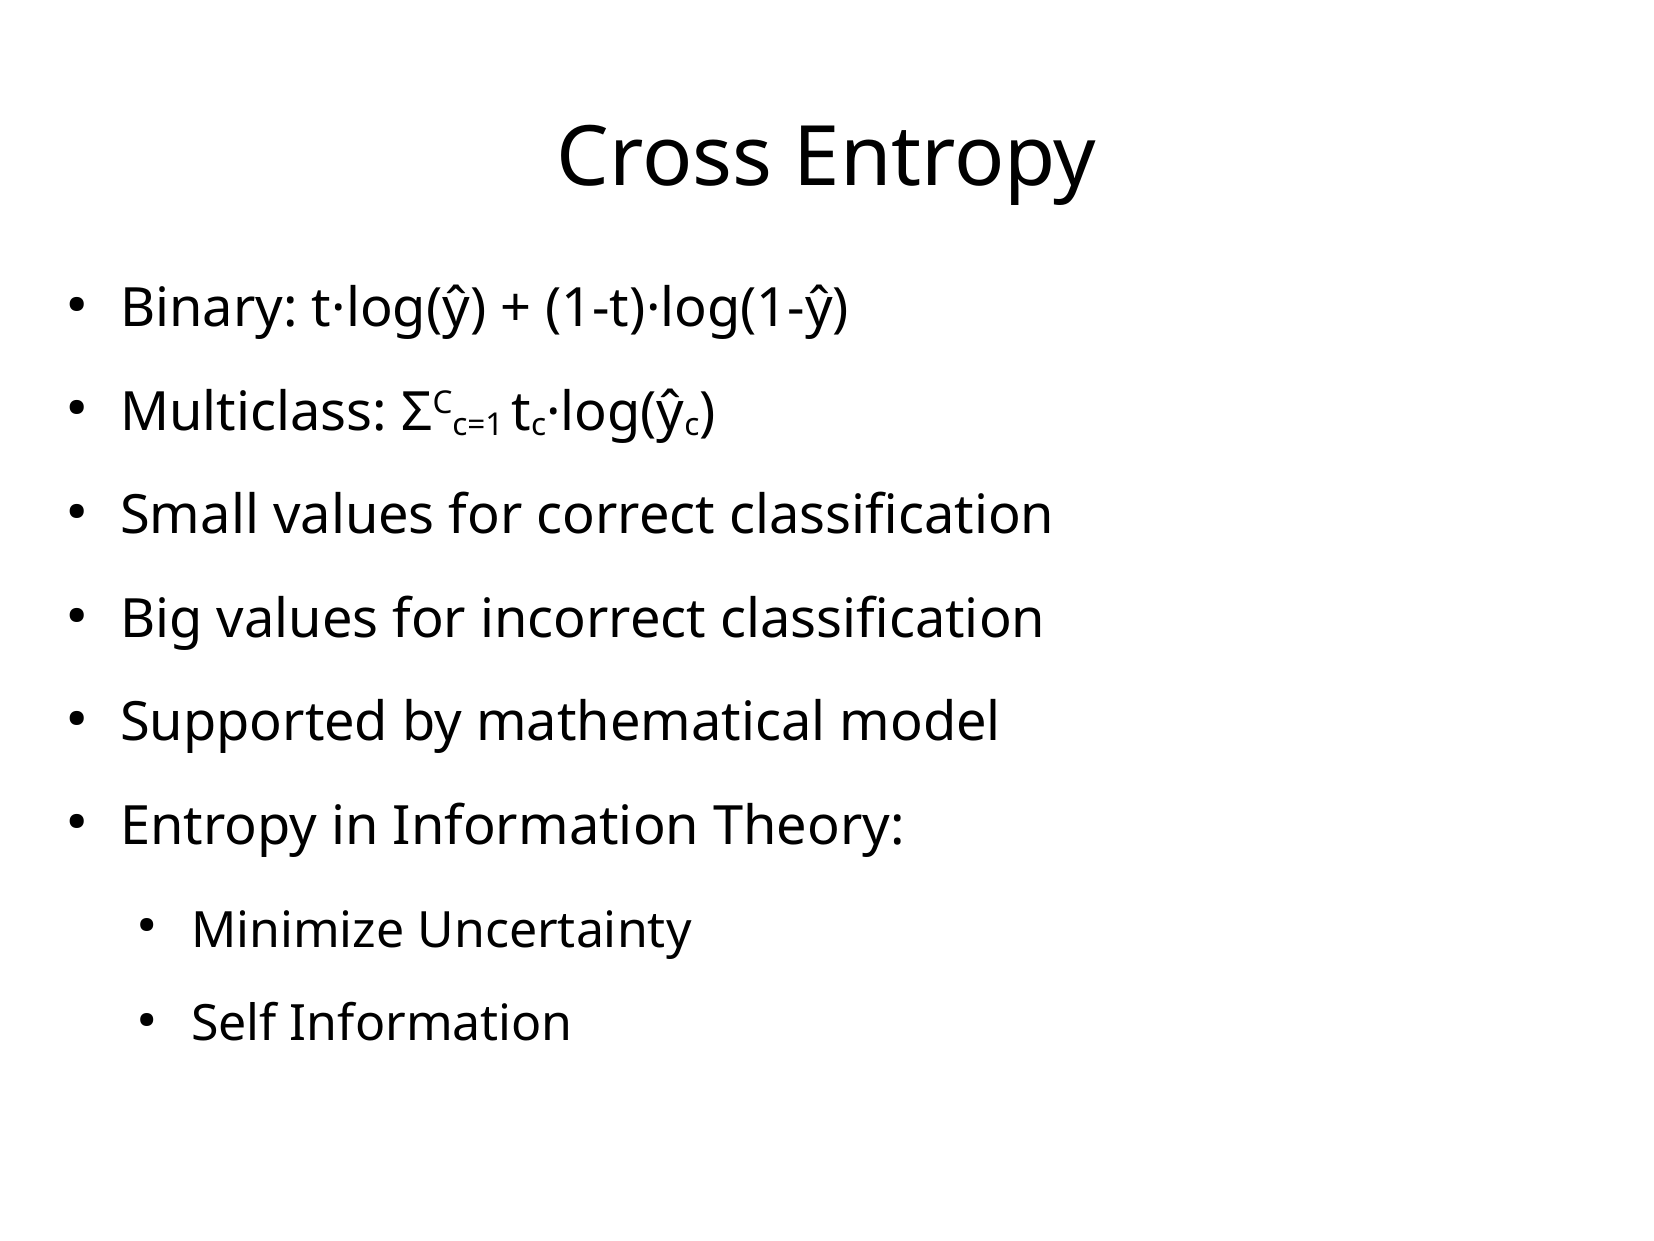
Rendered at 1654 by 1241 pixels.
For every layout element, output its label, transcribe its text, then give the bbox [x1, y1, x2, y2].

list Binary: t·log(ŷ) + (1-t)·log(1-ŷ) Multiclass: ΣCc=1 tc·log(ŷc) Small values for correct classification Big values for incorrect classification Supported by mathematical model Entropy in Information Theory: Minimize Uncertainty Self Information [49, 268, 1538, 1098]
title Cross Entropy [82, 49, 1571, 257]
